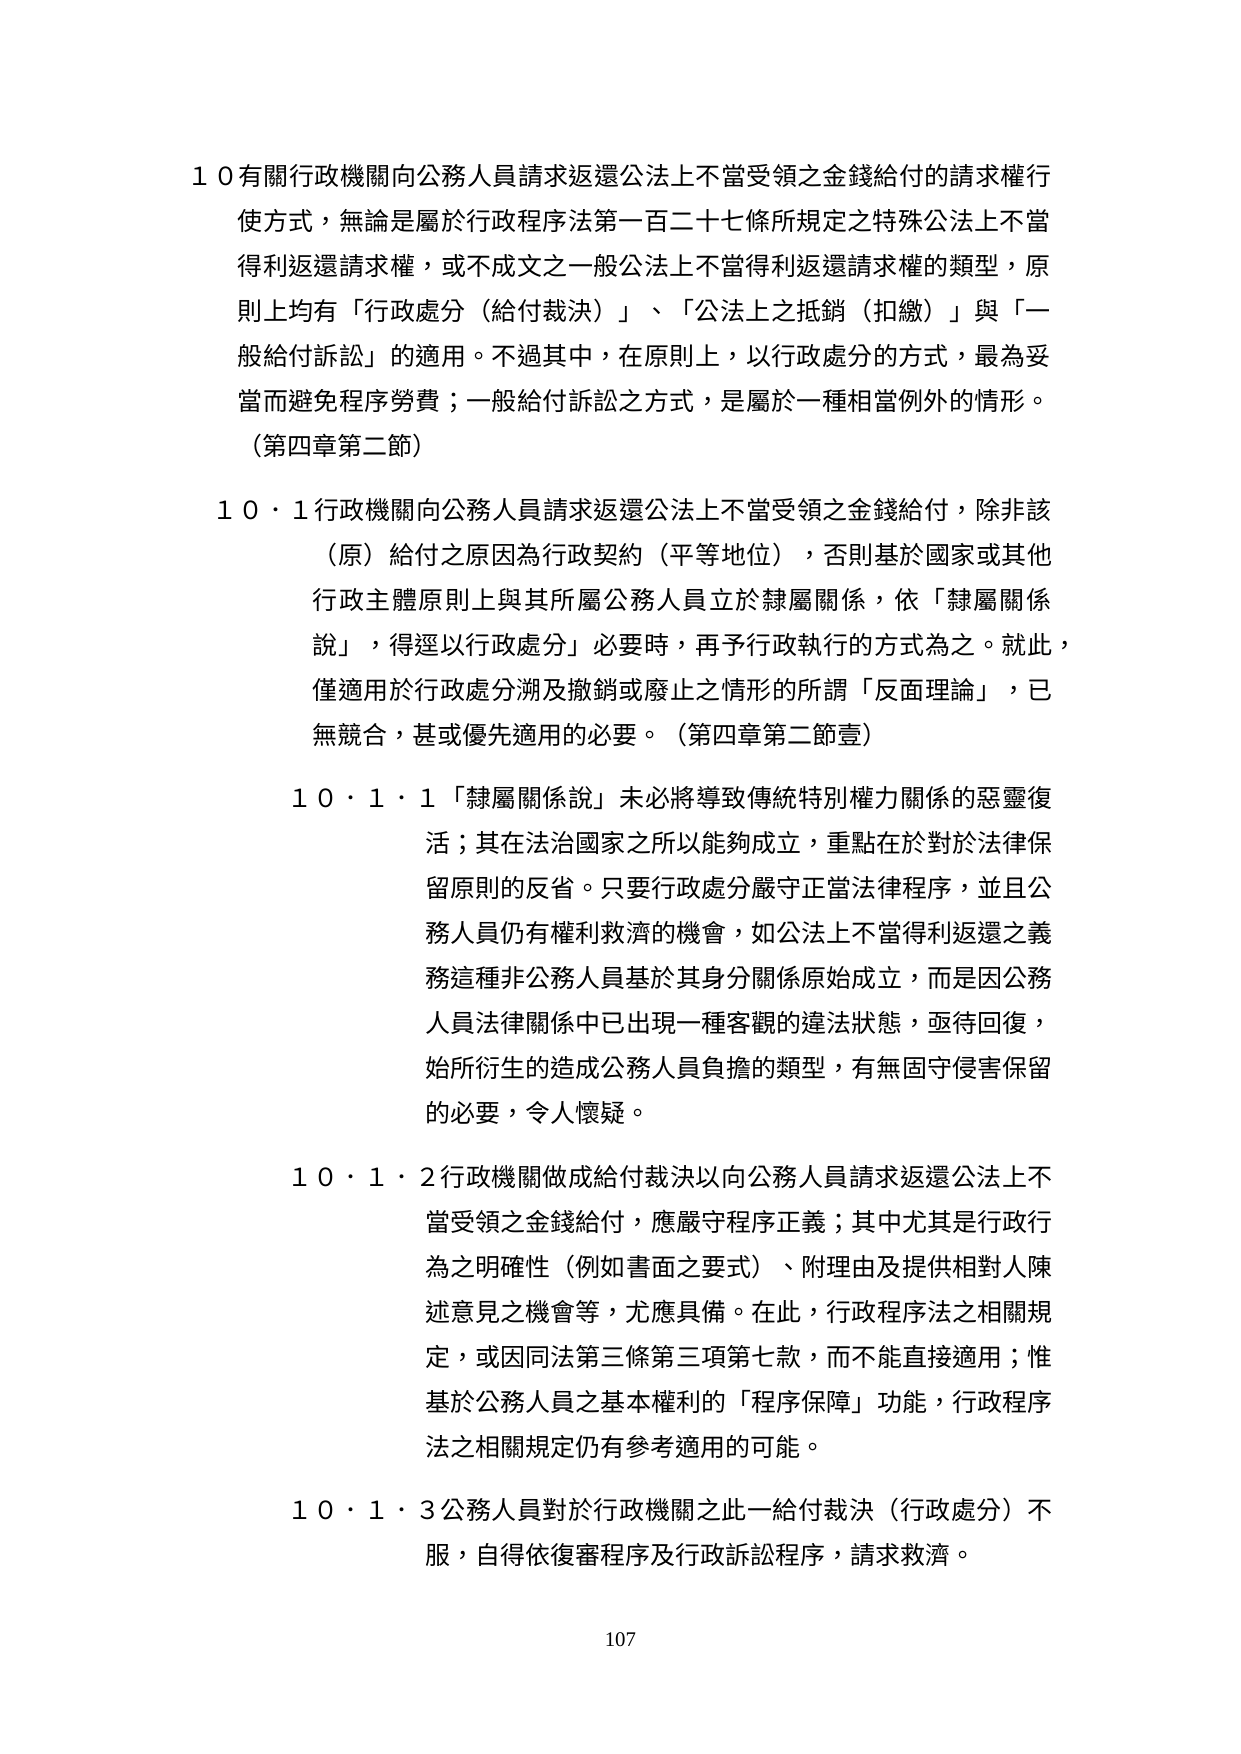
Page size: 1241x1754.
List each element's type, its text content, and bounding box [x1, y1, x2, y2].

text １０．１行政機關向公務人員請求返還公法上不當受領之金錢給付，除非該（原）給付之原因為行政契約（平等地位），否則基於國家或其他行政主體原則上與其所屬公務人員立於隸屬關係，依「隸屬關係說」，得逕以行政處分」必要時，再予行政執行的方式為之。就此，僅適用於行政處分溯及撤銷或廢止之情形的所謂「反面理論」，已無競合，甚或優先適用的必要。（第四章第二節壹） [212, 483, 1053, 746]
text １０有關行政機關向公務人員請求返還公法上不當受領之金錢給付的請求權行使方式，無論是屬於行政程序法第一百二十七條所規定之特殊公法上不當得利返還請求權，或不成文之一般公法上不當得利返還請求權的類型，原則上均有「行政處分（給付裁決）」、「公法上之抵銷（扣繳）」與「一般給付訴訟」的適用。不過其中，在原則上，以行政處分的方式，最為妥當而避免程序勞費；一般給付訴訟之方式，是屬於一種相當例外的情形。（第四章第二節） [187, 150, 1053, 457]
text １０．１．３公務人員對於行政機關之此一給付裁決（行政處分）不服，自得依復審程序及行政訴訟程序，請求救濟。 [287, 1484, 1053, 1566]
text １０．１．２行政機關做成給付裁決以向公務人員請求返還公法上不當受領之金錢給付，應嚴守程序正義；其中尤其是行政行為之明確性（例如書面之要式）、附理由及提供相對人陳述意見之機會等，尤應具備。在此，行政程序法之相關規定，或因同法第三條第三項第七款，而不能直接適用；惟基於公務人員之基本權利的「程序保障」功能，行政程序法之相關規定仍有參考適用的可能。 [287, 1150, 1053, 1458]
text １０．１．１「隸屬關係說」未必將導致傳統特別權力關係的惡靈復活；其在法治國家之所以能夠成立，重點在於對於法律保留原則的反省。只要行政處分嚴守正當法律程序，並且公務人員仍有權利救濟的機會，如公法上不當得利返還之義務這種非公務人員基於其身分關係原始成立，而是因公務人員法律關係中已出現一種客觀的違法狀態，亟待回復，始所衍生的造成公務人員負擔的類型，有無固守侵害保留的必要，令人懷疑。 [287, 772, 1053, 1124]
